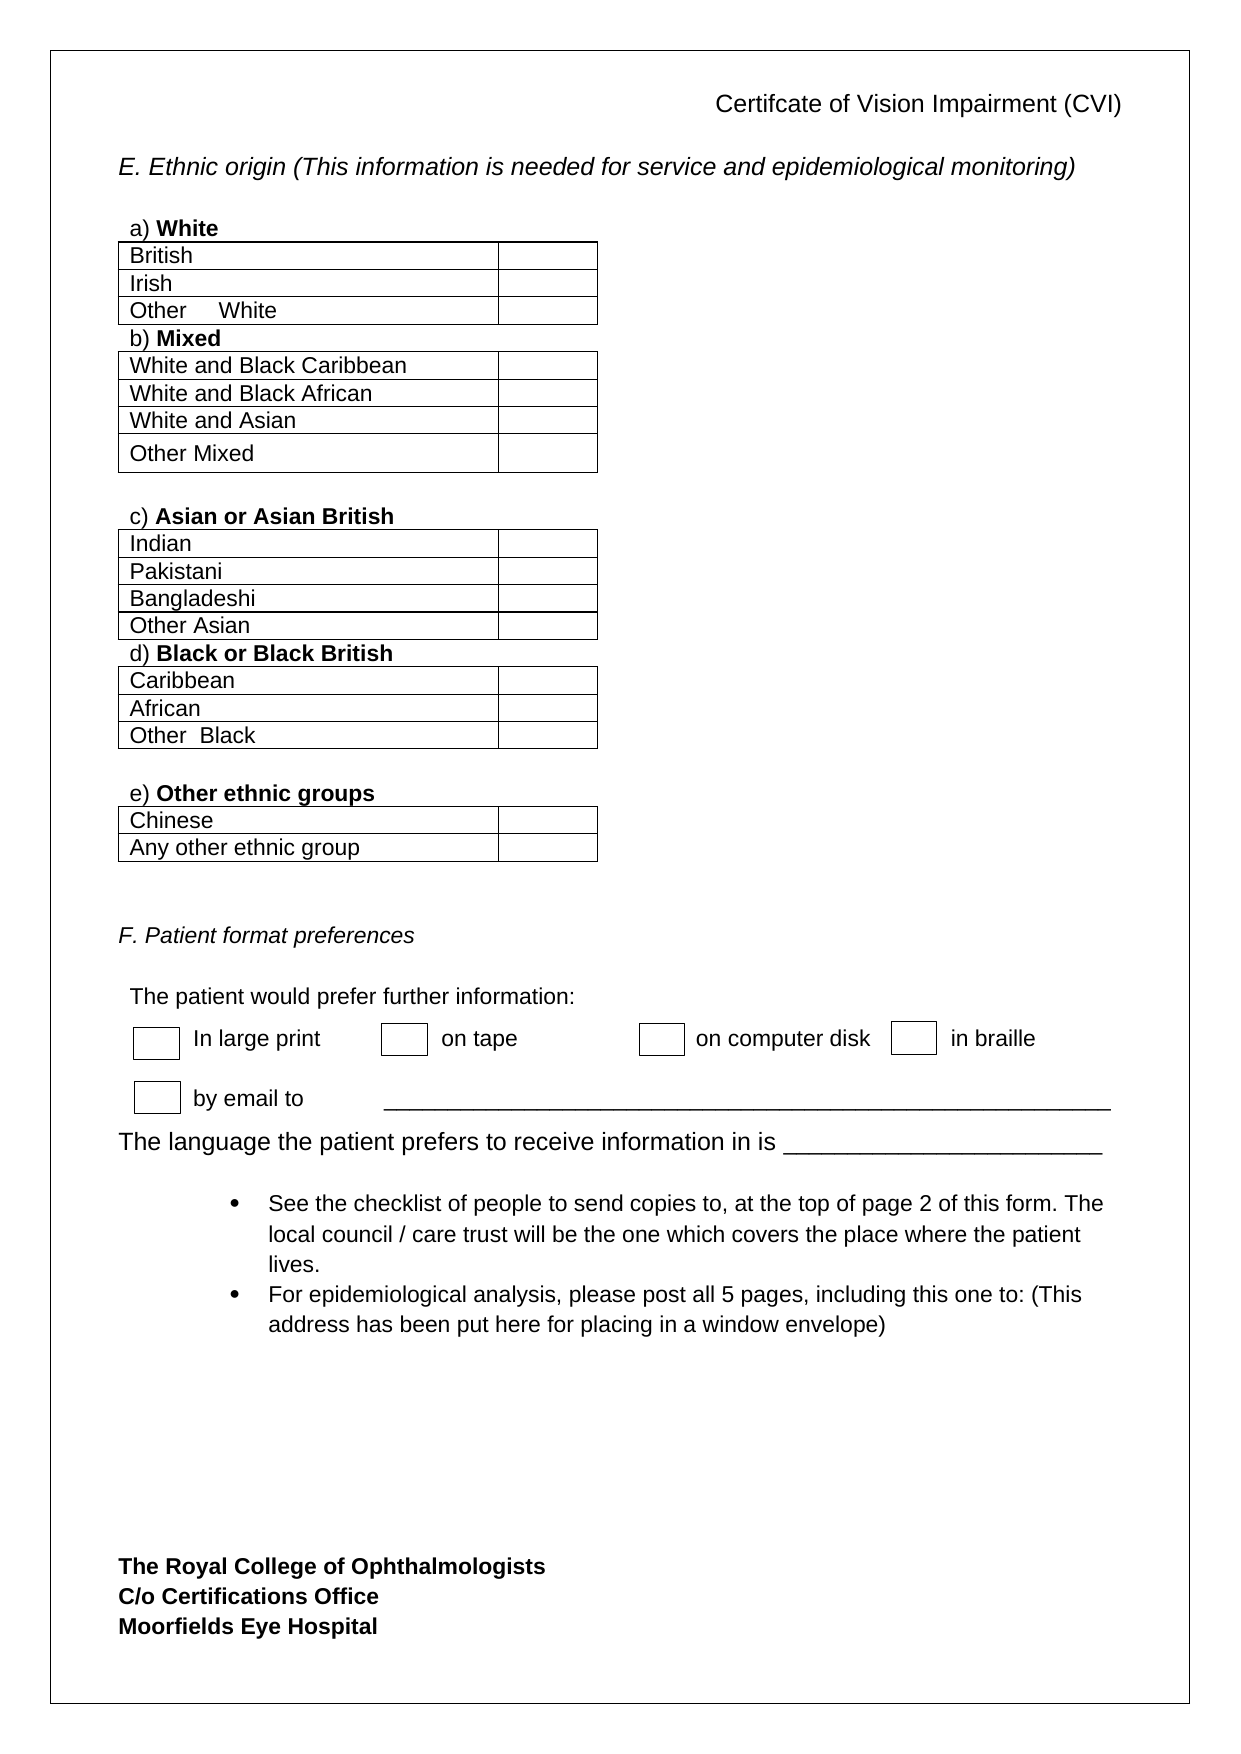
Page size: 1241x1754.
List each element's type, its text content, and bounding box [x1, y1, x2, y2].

table_cell White and Asian [119, 407, 498, 433]
text The language the patient prefers to receive information in is _________________________ [118, 1127, 1122, 1156]
table_header e) Other ethnic groups [118, 780, 498, 806]
table_cell In large print [118, 1009, 373, 1068]
table_cell Indian [119, 530, 498, 557]
table_cell Irish [119, 270, 498, 296]
table_cell [499, 297, 597, 324]
table_cell in braille [882, 1009, 1137, 1068]
table_cell White and Black African [119, 380, 498, 406]
table_cell [499, 807, 597, 833]
table_cell on tape [373, 1009, 627, 1068]
table_cell [499, 585, 597, 611]
table_cell African [119, 695, 498, 721]
table_cell Other Asian [119, 613, 498, 639]
list For epidemiological analysis, please post all 5 pages, including this one to: (This address has been put here for placing in a window envelope) [231, 1281, 1122, 1337]
table_cell British [119, 243, 498, 269]
text The Royal College of Ophthalmologists [118, 1553, 1122, 1579]
table_cell Pakistani [119, 558, 498, 584]
table_cell [499, 434, 597, 472]
list See the checklist of people to send copies to, at the top of page 2 of this form. The local council / care trust will be the one which covers the place where the patient lives. [231, 1190, 1122, 1277]
table_cell [499, 530, 597, 557]
table_header a) White [118, 215, 498, 241]
text Certifcate of Vision Impairment (CVI) [118, 89, 1122, 117]
table_cell Other Mixed [119, 434, 498, 472]
table_cell Chinese [119, 807, 498, 833]
table_header c) Asian or Asian British [118, 503, 498, 529]
table_header [499, 325, 598, 351]
table_header [499, 640, 598, 666]
table_header [499, 503, 598, 529]
table_cell [499, 558, 597, 584]
table_cell [499, 667, 597, 693]
table_cell _________________________________________________________ [373, 1068, 1137, 1127]
table_cell Caribbean [119, 667, 498, 693]
table_cell Any other ethnic group [119, 834, 498, 861]
table_cell [499, 243, 597, 269]
table_cell [499, 695, 597, 721]
table_cell White and Black Caribbean [119, 352, 498, 378]
table_header The patient would prefer further information: [118, 983, 1137, 1009]
table_header d) Black or Black British [118, 640, 498, 666]
table_header b) Mixed [118, 325, 498, 351]
table_cell [499, 380, 597, 406]
table_cell [499, 270, 597, 296]
text F. Patient format preferences [118, 922, 1122, 948]
table_header [499, 780, 598, 806]
text C/o Certifications Office [118, 1583, 1122, 1609]
table_cell on computer disk [627, 1009, 882, 1068]
table_cell [499, 722, 597, 748]
table_cell [499, 407, 597, 433]
text E. Ethnic origin (This information is needed for service and epidemiological monitoring) [118, 152, 1122, 181]
table_cell by email to [118, 1068, 373, 1127]
text Moorfields Eye Hospital [118, 1613, 1122, 1639]
table_cell [499, 834, 597, 861]
table_header [499, 215, 598, 241]
table_cell Bangladeshi [119, 585, 498, 611]
table_cell [499, 613, 597, 639]
table_cell Other Black [119, 722, 498, 748]
table_cell Other White [119, 297, 498, 324]
table_cell [499, 352, 597, 378]
